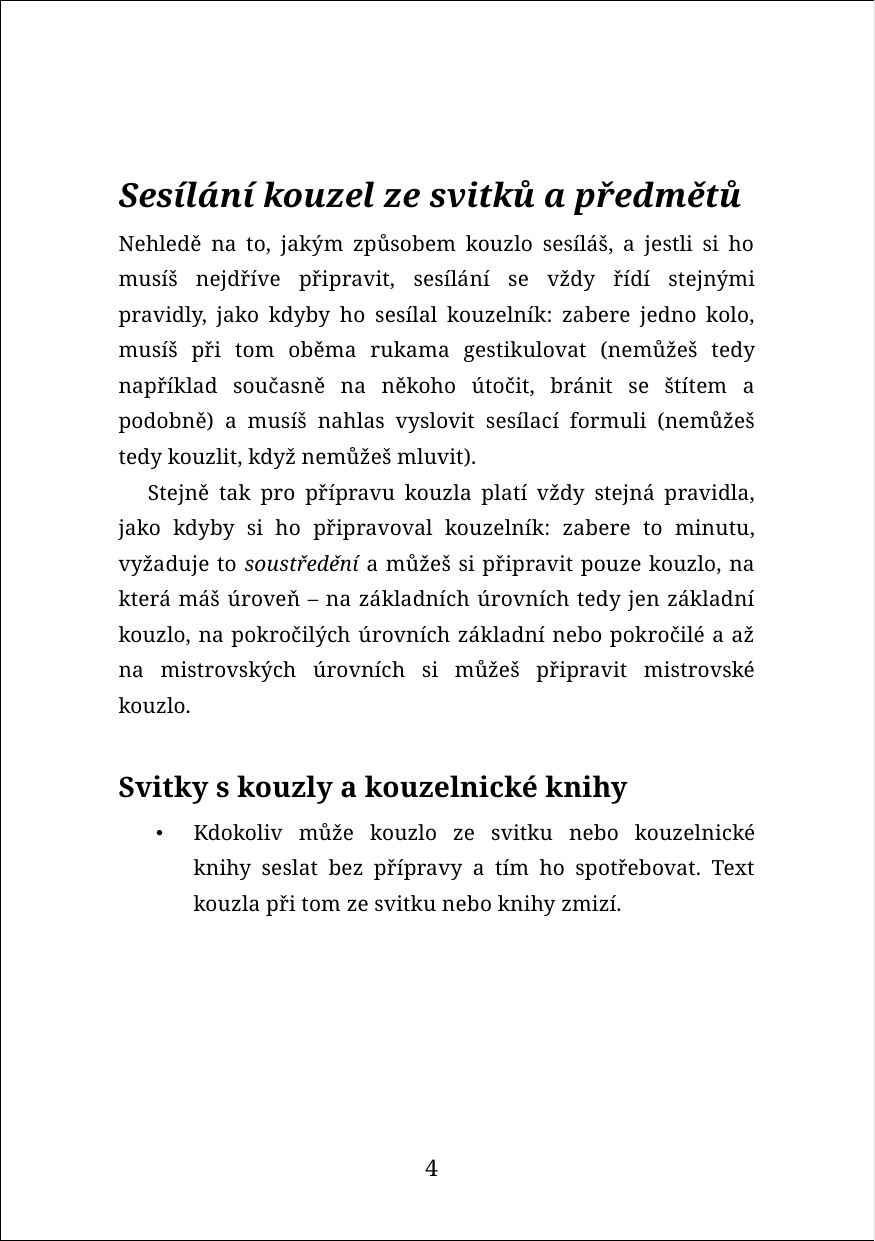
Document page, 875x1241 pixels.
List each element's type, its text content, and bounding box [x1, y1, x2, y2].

list Kdokoliv může kouzlo ze svitku nebo kouzelnické knihy seslat bez přípravy a tím ho spotřebovat. Text kouzla při tom ze svitku nebo knihy zmizí. [156, 818, 756, 917]
text Nehledě na to, jakým způsobem kouzlo sesíláš, a jestli si ho musíš nejdříve připravit, sesílání se vždy řídí stejnými pravidly, jako kdyby ho sesílal kouzelník: zabere jedno kolo, musíš při tom oběma rukama gestikulovat (nemůžeš tedy například současně na někoho útočit, bránit se štítem a podobně) a musíš nahlas vyslovit sesílací formuli (nemůžeš tedy kouzlit, když nemůžeš mluvit). Stejně tak pro přípravu kouzla platí vždy stejná pravidla, jako kdyby si ho připravoval kouzelník: zabere to minutu, vyžaduje to soustředění a můžeš si připravit pouze kouzlo, na která máš úroveň – na základních úrovních tedy jen základní kouzlo, na pokročilých úrovních základní nebo pokročilé a až na mistrovských úrovních si můžeš připravit mistrovské kouzlo. [118, 229, 756, 719]
subtitle Svitky s kouzly a kouzelnické knihy [118, 768, 756, 806]
subtitle Sesílání kouzel ze svitků a předmětů [118, 172, 756, 217]
